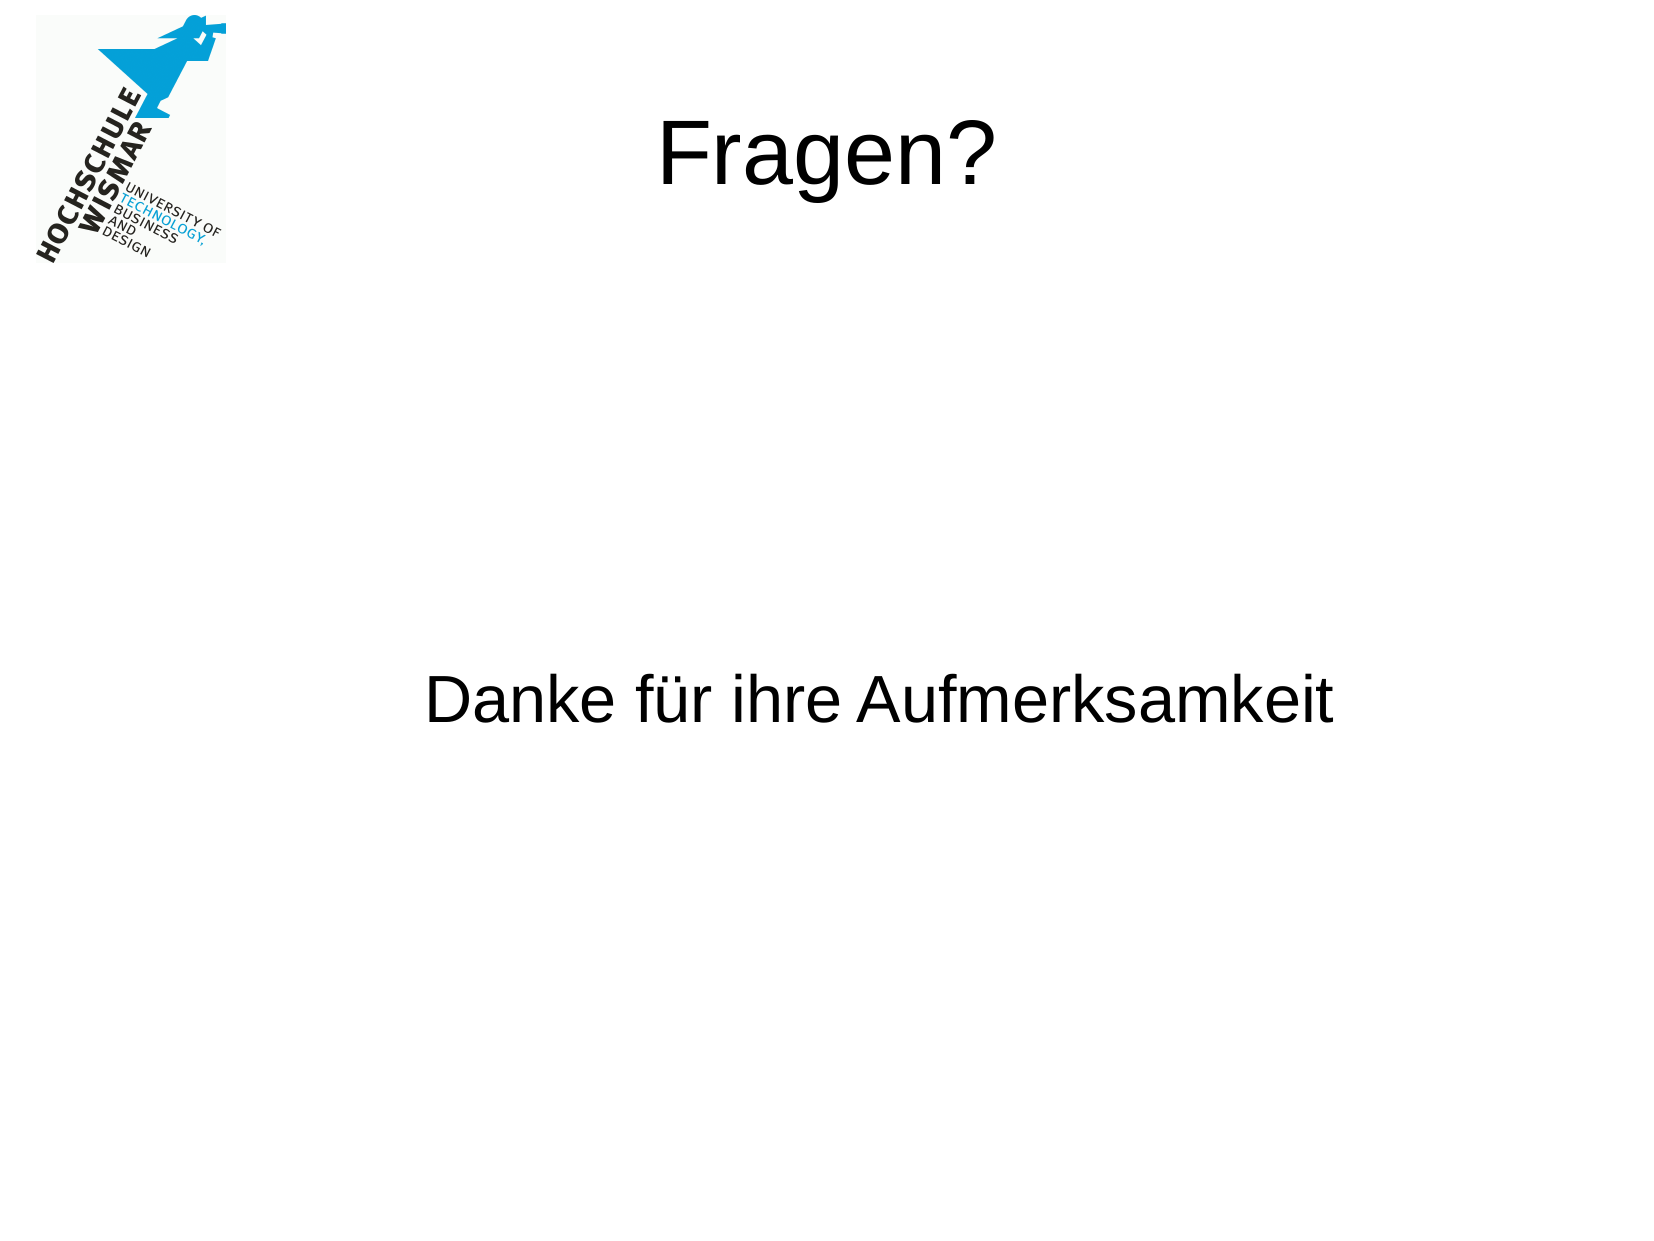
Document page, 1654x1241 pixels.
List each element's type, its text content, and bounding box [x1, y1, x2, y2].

picture [196, 33, 205, 43]
title Fragen? [226, 49, 1571, 257]
picture [36, 15, 226, 263]
picture [199, 15, 226, 24]
subtitle Danke für ihre Aufmerksamkeit [82, 290, 1571, 1109]
